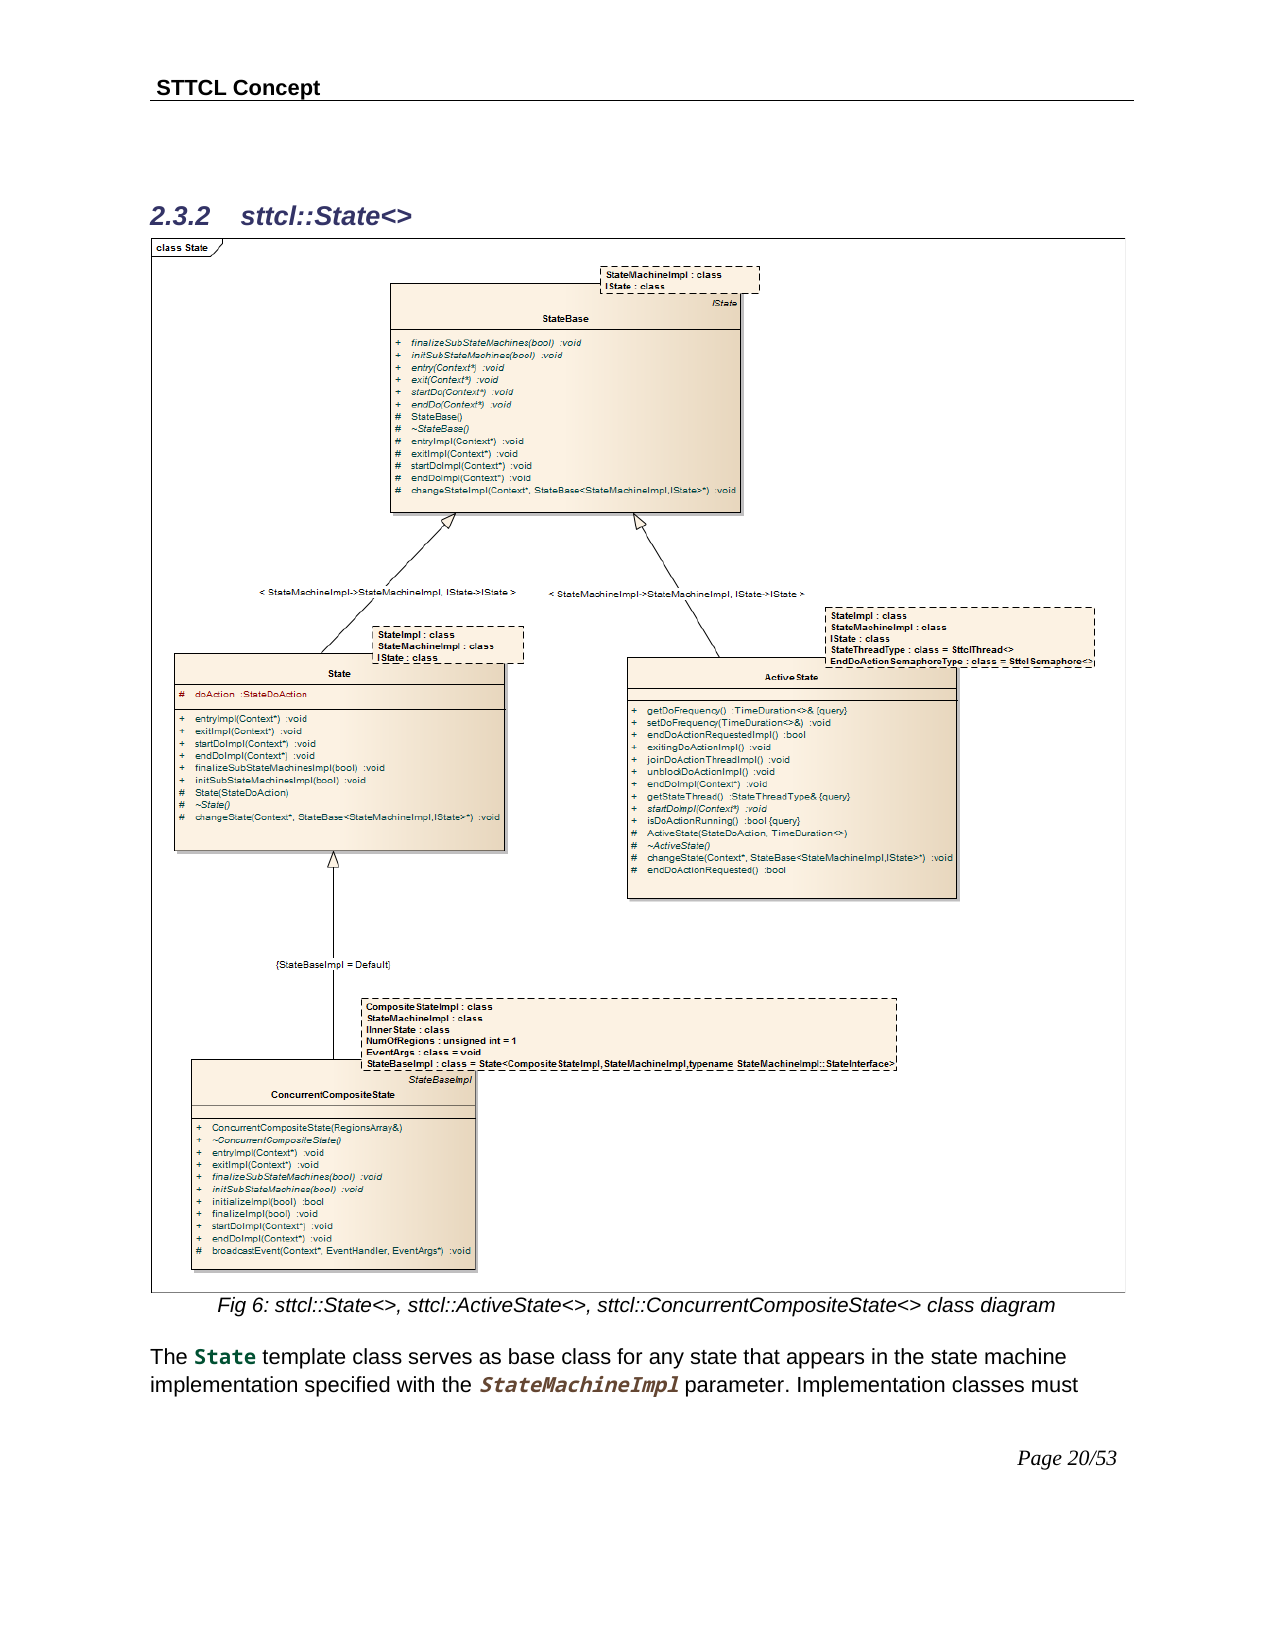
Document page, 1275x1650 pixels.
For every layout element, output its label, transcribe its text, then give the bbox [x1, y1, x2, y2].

text Fig 6: sttcl::State<>, sttcl::ActiveState<>, sttcl::ConcurrentCompositeState<> class diagram [150, 1293, 1125, 1317]
subtitle sttcl::State<> [150, 200, 1125, 231]
text The State template class serves as base class for any state that appears in the state machine implementation specified with the StateMachineImpl parameter. Implementation classes must [150, 1342, 1125, 1399]
picture [150, 237, 1125, 1293]
